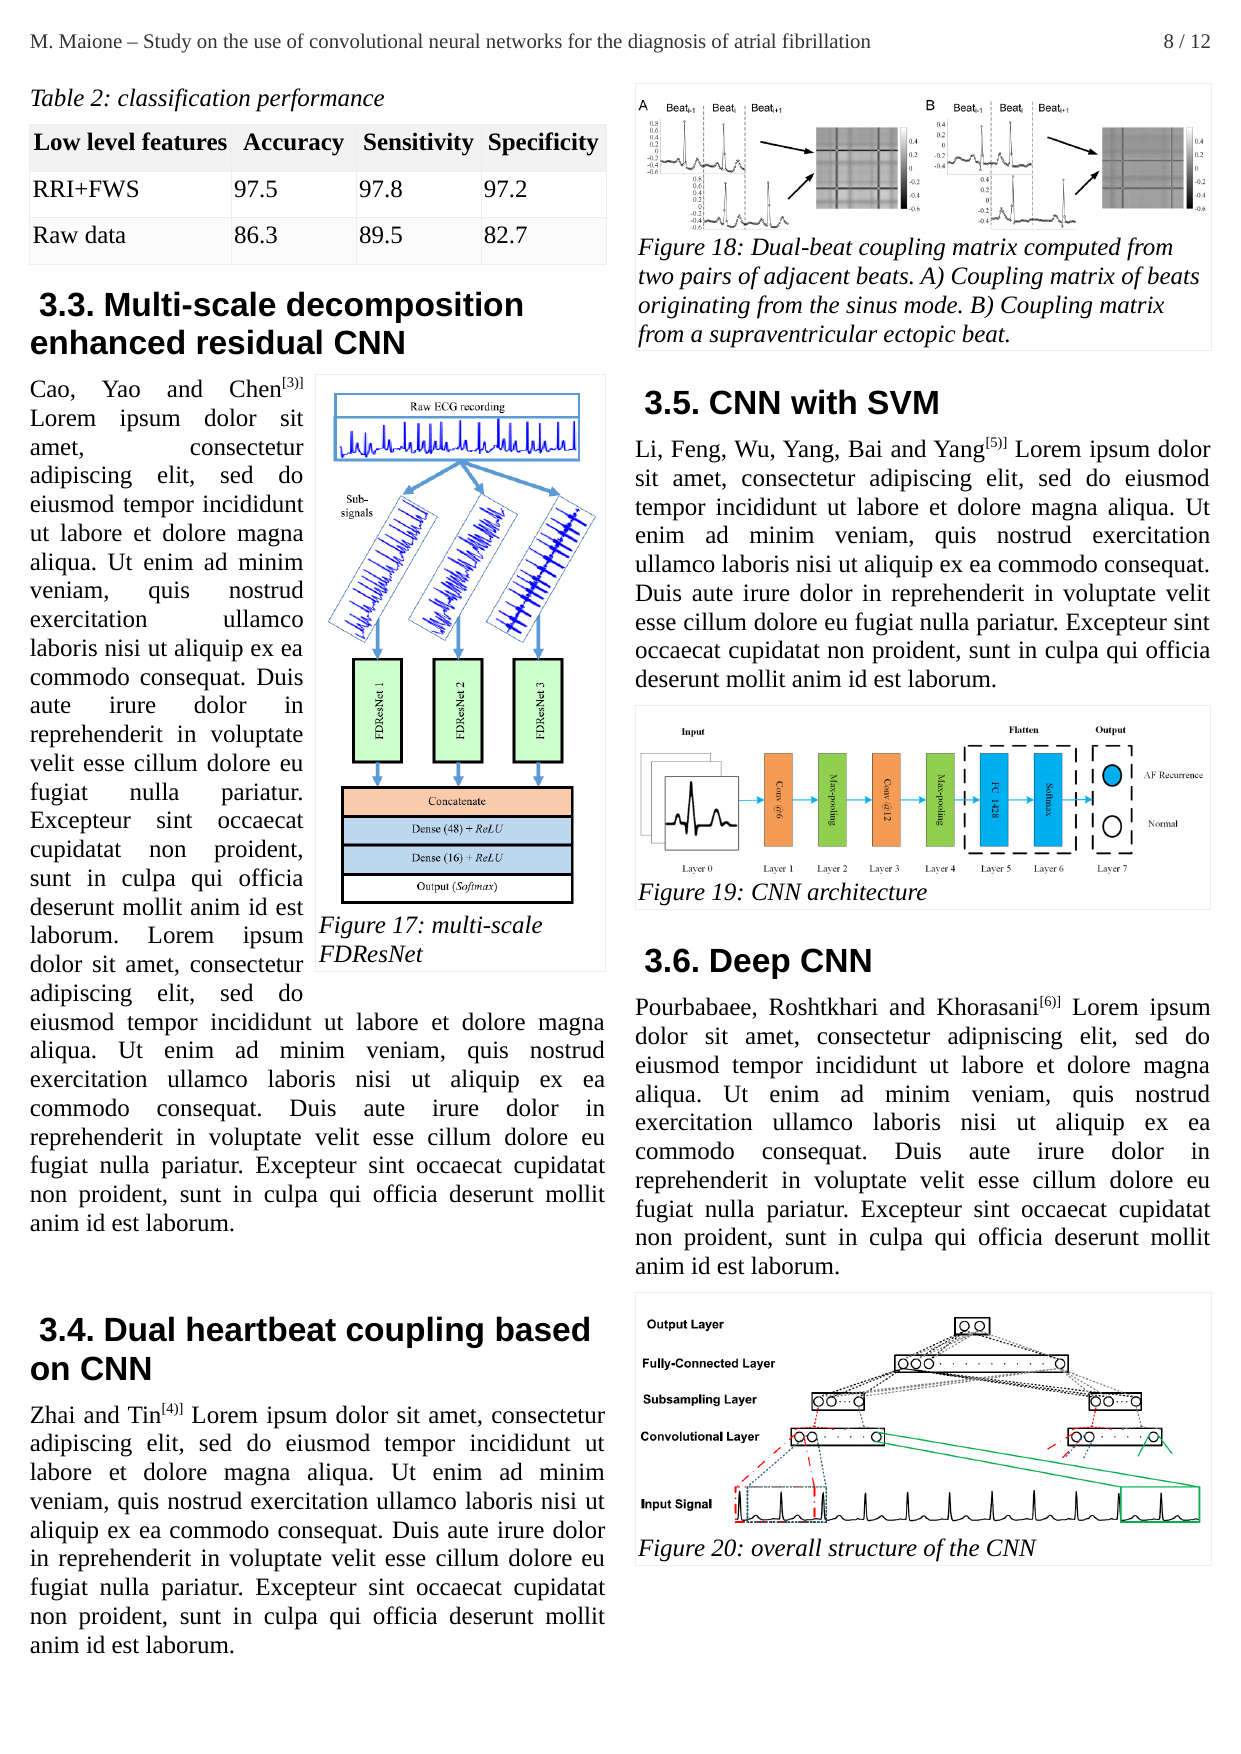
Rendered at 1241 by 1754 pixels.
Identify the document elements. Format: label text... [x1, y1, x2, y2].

text Figure 19: CNN architecture [638, 877, 1208, 906]
table_header Sensitivity [357, 125, 481, 171]
table_header Specificity [482, 125, 606, 171]
table_cell Raw data [30, 218, 231, 264]
picture [637, 720, 1208, 877]
table_cell 97.2 [482, 172, 606, 217]
text Li, Feng, Wu, Yang, Bai and Yang[5] Lorem ipsum dolor sit amet, consectetur adipiscing elit, sed do eiusmod tempor incididunt ut labore et dolore magna aliqua. Ut enim ad minim veniam, quis nostrud exercitation ullamco laboris nisi ut aliquip ex ea commodo consequat. Duis aute irure dolor in reprehenderit in voluptate velit esse cillum dolore eu fugiat nulla pariatur. Excepteur sint occaecat cupidatat non proident, sunt in culpa qui officia deserunt mollit anim id est laborum. [635, 434, 1211, 693]
table_cell 89.5 [357, 218, 481, 264]
text Pourbabaee, Roshtkhari and Khorasani[6] Lorem ipsum dolor sit amet, consectetur adipniscing elit, sed do eiusmod tempor incididunt ut labore et dolore magna aliqua. Ut enim ad minim veniam, quis nostrud exercitation ullamco laboris nisi ut aliquip ex ea commodo consequat. Duis aute irure dolor in reprehenderit in voluptate velit esse cillum dolore eu fugiat nulla pariatur. Excepteur sint occaecat cupidatat non proident, sunt in culpa qui officia deserunt mollit anim id est laborum. [635, 992, 1211, 1280]
subtitle Multi-scale decomposition enhanced residual CNN [29, 284, 605, 362]
table_cell RRI+FWS [30, 172, 231, 217]
subtitle CNN with SVM [635, 383, 1211, 422]
subtitle Deep CNN [635, 941, 1211, 980]
text Figure 20: overall structure of the CNN [638, 1534, 1208, 1562]
text Zhai and Tin[4] Lorem ipsum dolor sit amet, consectetur adipiscing elit, sed do eiusmod tempor incididunt ut labore et dolore magna aliqua. Ut enim ad minim veniam, quis nostrud exercitation ullamco laboris nisi ut aliquip ex ea commodo consequat. Duis aute irure dolor in reprehenderit in voluptate velit esse cillum dolore eu fugiat nulla pariatur. Excepteur sint occaecat cupidatat non proident, sunt in culpa qui officia deserunt mollit anim id est laborum. [29, 1400, 605, 1658]
table_cell 97.5 [232, 172, 356, 217]
picture [637, 98, 1208, 233]
picture [637, 1307, 1208, 1534]
table_header Low level features [30, 125, 231, 171]
text Figure 18: Dual-beat coupling matrix computed from two pairs of adjacent beats. A) Coupling matrix of beats originating from the sinus mode. B) Coupling matrix from a supraventricular ectopic beat. [638, 233, 1208, 347]
table_header Accuracy [232, 125, 356, 171]
text Table 2: classification performance [29, 83, 605, 112]
subtitle Dual heartbeat coupling based on CNN [29, 1310, 605, 1387]
text Cao, Yao and Chen[3] Lorem ipsum dolor sit amet, consectetur adipiscing elit, sed do eiusmod tempor incididunt ut labore et dolore magna aliqua. Ut enim ad minim veniam, quis nostrud exercitation ullamco laboris nisi ut aliquip ex ea commodo consequat. Duis aute irure dolor in reprehenderit in voluptate velit esse cillum dolore eu fugiat nulla pariatur. Excepteur sint occaecat cupidatat non proident, sunt in culpa qui officia deserunt mollit anim id est laborum. Lorem ipsum dolor sit amet, consectetur adipiscing elit, sed do eiusmod tempor incididunt ut labore et dolore magna aliqua. Ut enim ad minim veniam, quis nostrud exercitation ullamco laboris nisi ut aliquip ex ea commodo consequat. Duis aute irure dolor in reprehenderit in voluptate velit esse cillum dolore eu fugiat nulla pariatur. Excepteur sint occaecat cupidatat non proident, sunt in culpa qui officia deserunt mollit anim id est laborum. [29, 374, 605, 1237]
text Figure 17: multi-scale FDResNet [318, 911, 602, 968]
table_cell 86.3 [232, 218, 356, 264]
table_cell 97.8 [357, 172, 481, 217]
table_cell 82.7 [482, 218, 606, 264]
picture [318, 390, 603, 911]
